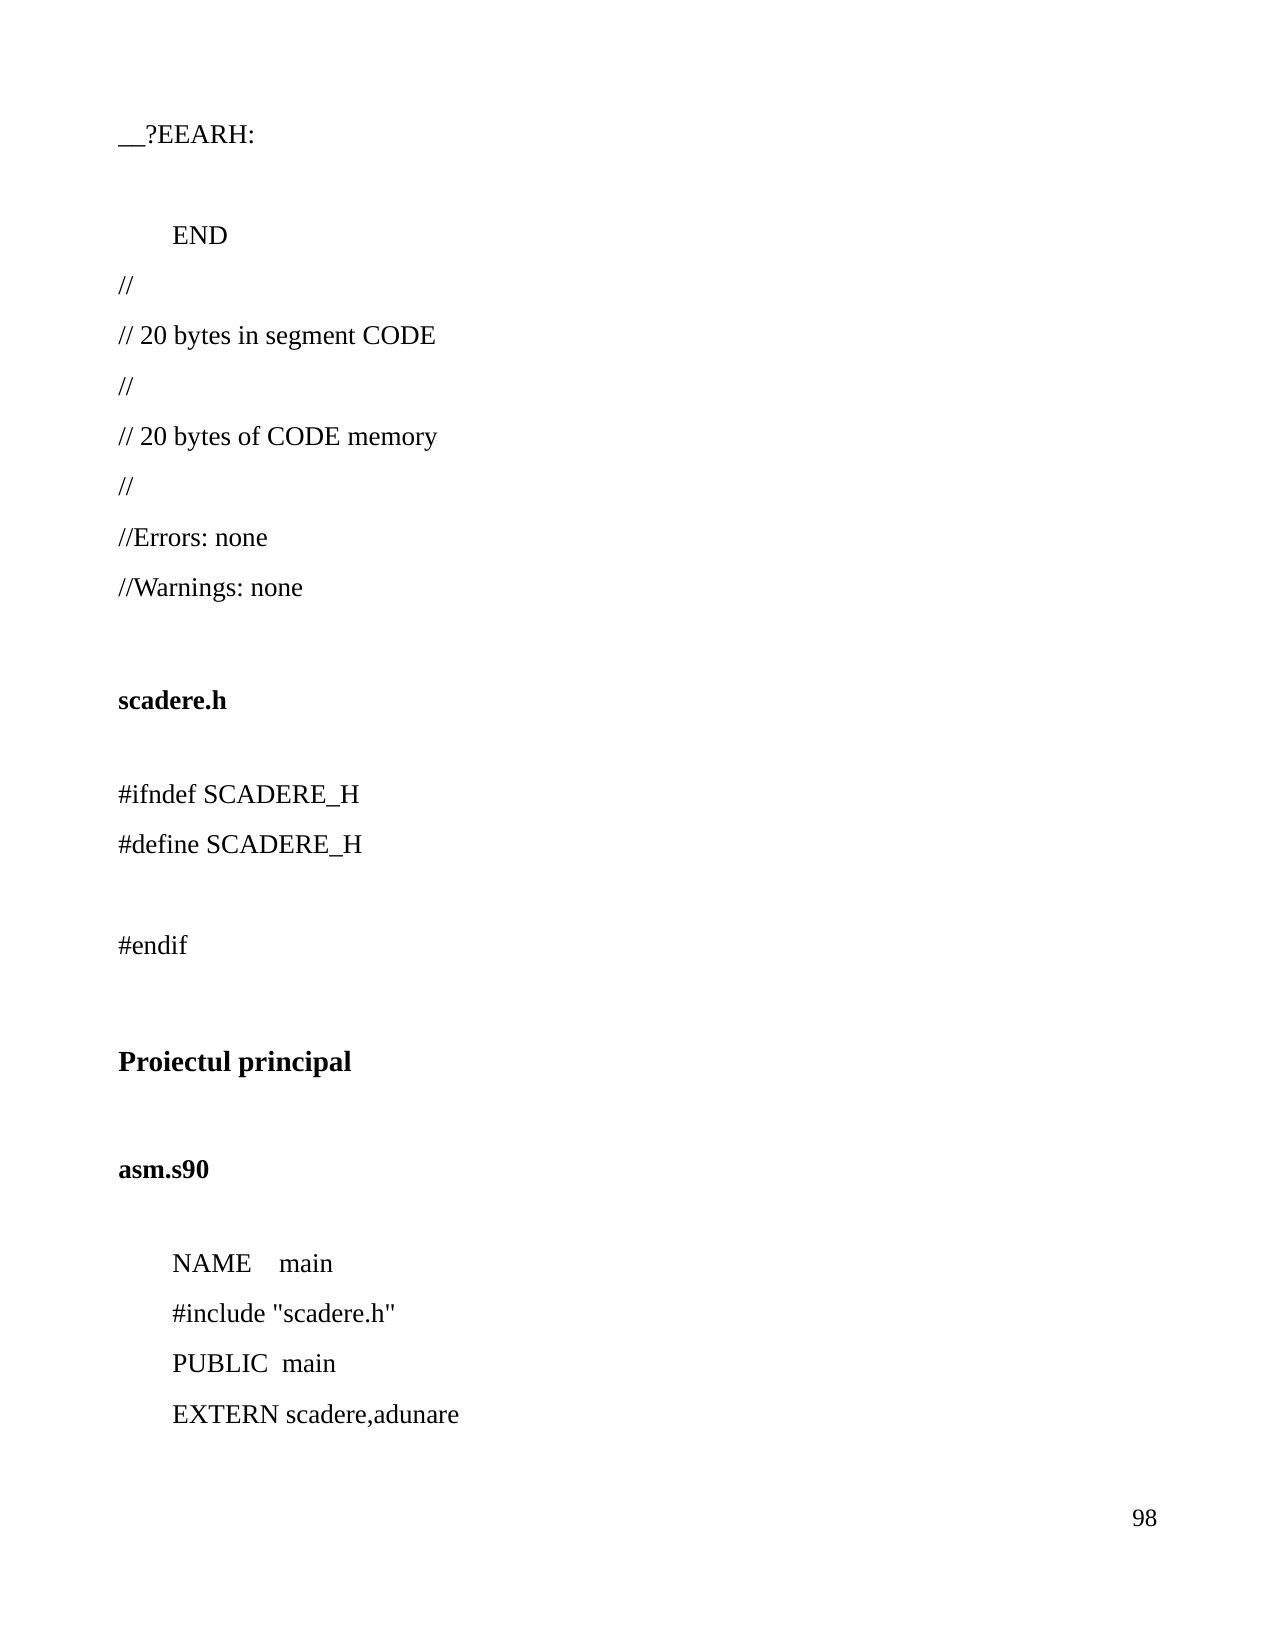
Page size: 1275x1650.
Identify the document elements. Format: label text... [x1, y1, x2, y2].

text // [118, 269, 1157, 300]
text #define SCADERE_H [118, 828, 1157, 859]
subtitle scadere.h [118, 684, 1157, 715]
text // [118, 370, 1157, 401]
text #include "scadere.h" [118, 1297, 1157, 1328]
text //Errors: none [118, 521, 1157, 552]
text #endif [118, 929, 1157, 960]
text //Warnings: none [118, 571, 1157, 602]
text PUBLIC main [118, 1348, 1157, 1379]
text __?EEARH: [118, 118, 1157, 149]
subtitle asm.s90 [118, 1153, 1157, 1184]
subtitle Proiectul principal [118, 1044, 1157, 1078]
text // 20 bytes in segment CODE [118, 319, 1157, 351]
text NAME main [118, 1247, 1157, 1278]
text END [118, 219, 1157, 250]
text #ifndef SCADERE_H [118, 778, 1157, 809]
text // [118, 470, 1157, 501]
text // 20 bytes of CODE memory [118, 420, 1157, 451]
text EXTERN scadere,adunare [118, 1398, 1157, 1429]
